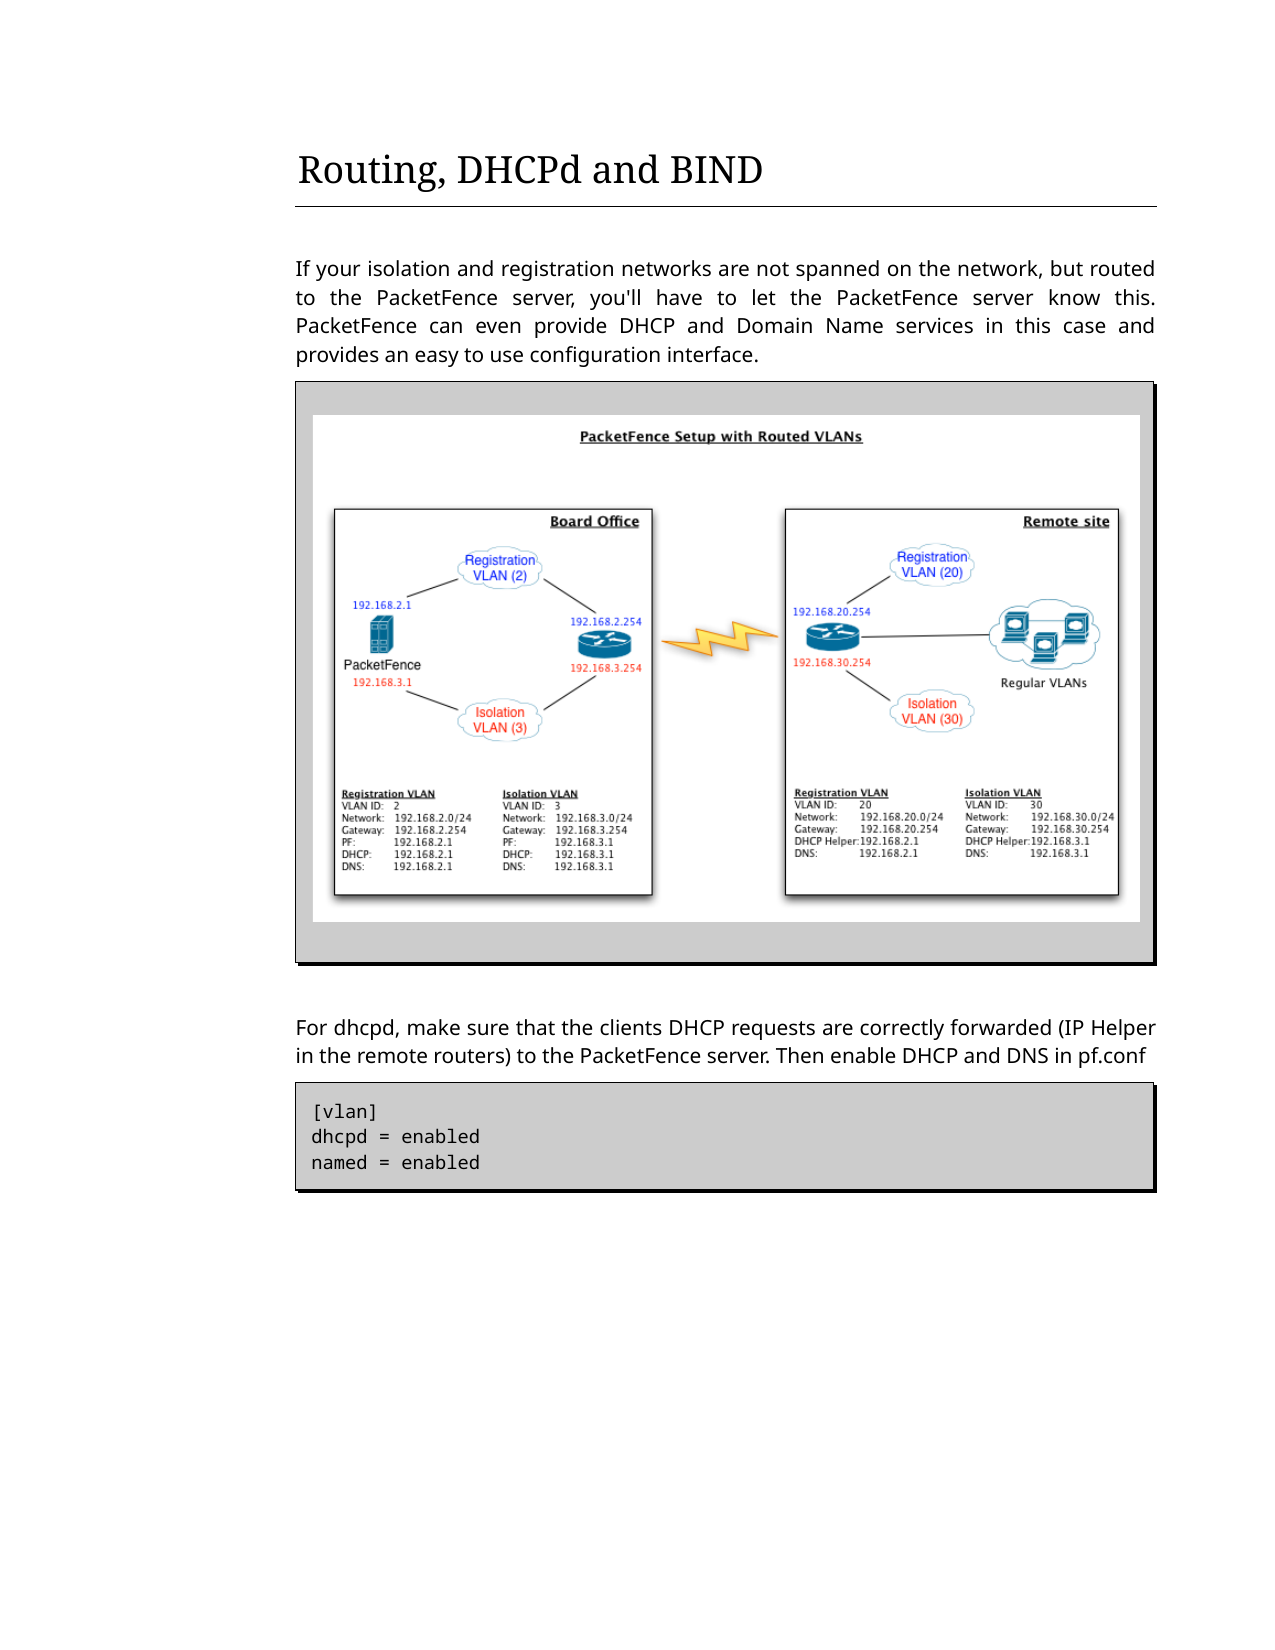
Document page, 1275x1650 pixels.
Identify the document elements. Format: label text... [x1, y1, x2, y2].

text [vlan] dhcpd = enabled named = enabled [296, 1083, 1153, 1189]
picture [312, 415, 1140, 922]
text For dhcpd, make sure that the clients DHCP requests are correctly forwarded (IP Helper in the remote routers) to the PacketFence server. Then enable DHCP and DNS in pf.conf [295, 1013, 1157, 1070]
subtitle Routing, DHCPd and BIND [295, 143, 1157, 206]
text If your isolation and registration networks are not spanned on the network, but routed to the PacketFence server, you'll have to let the PacketFence server know this. PacketFence can even provide DHCP and Domain Name services in this case and provides an easy to use configuration interface. [295, 254, 1157, 368]
